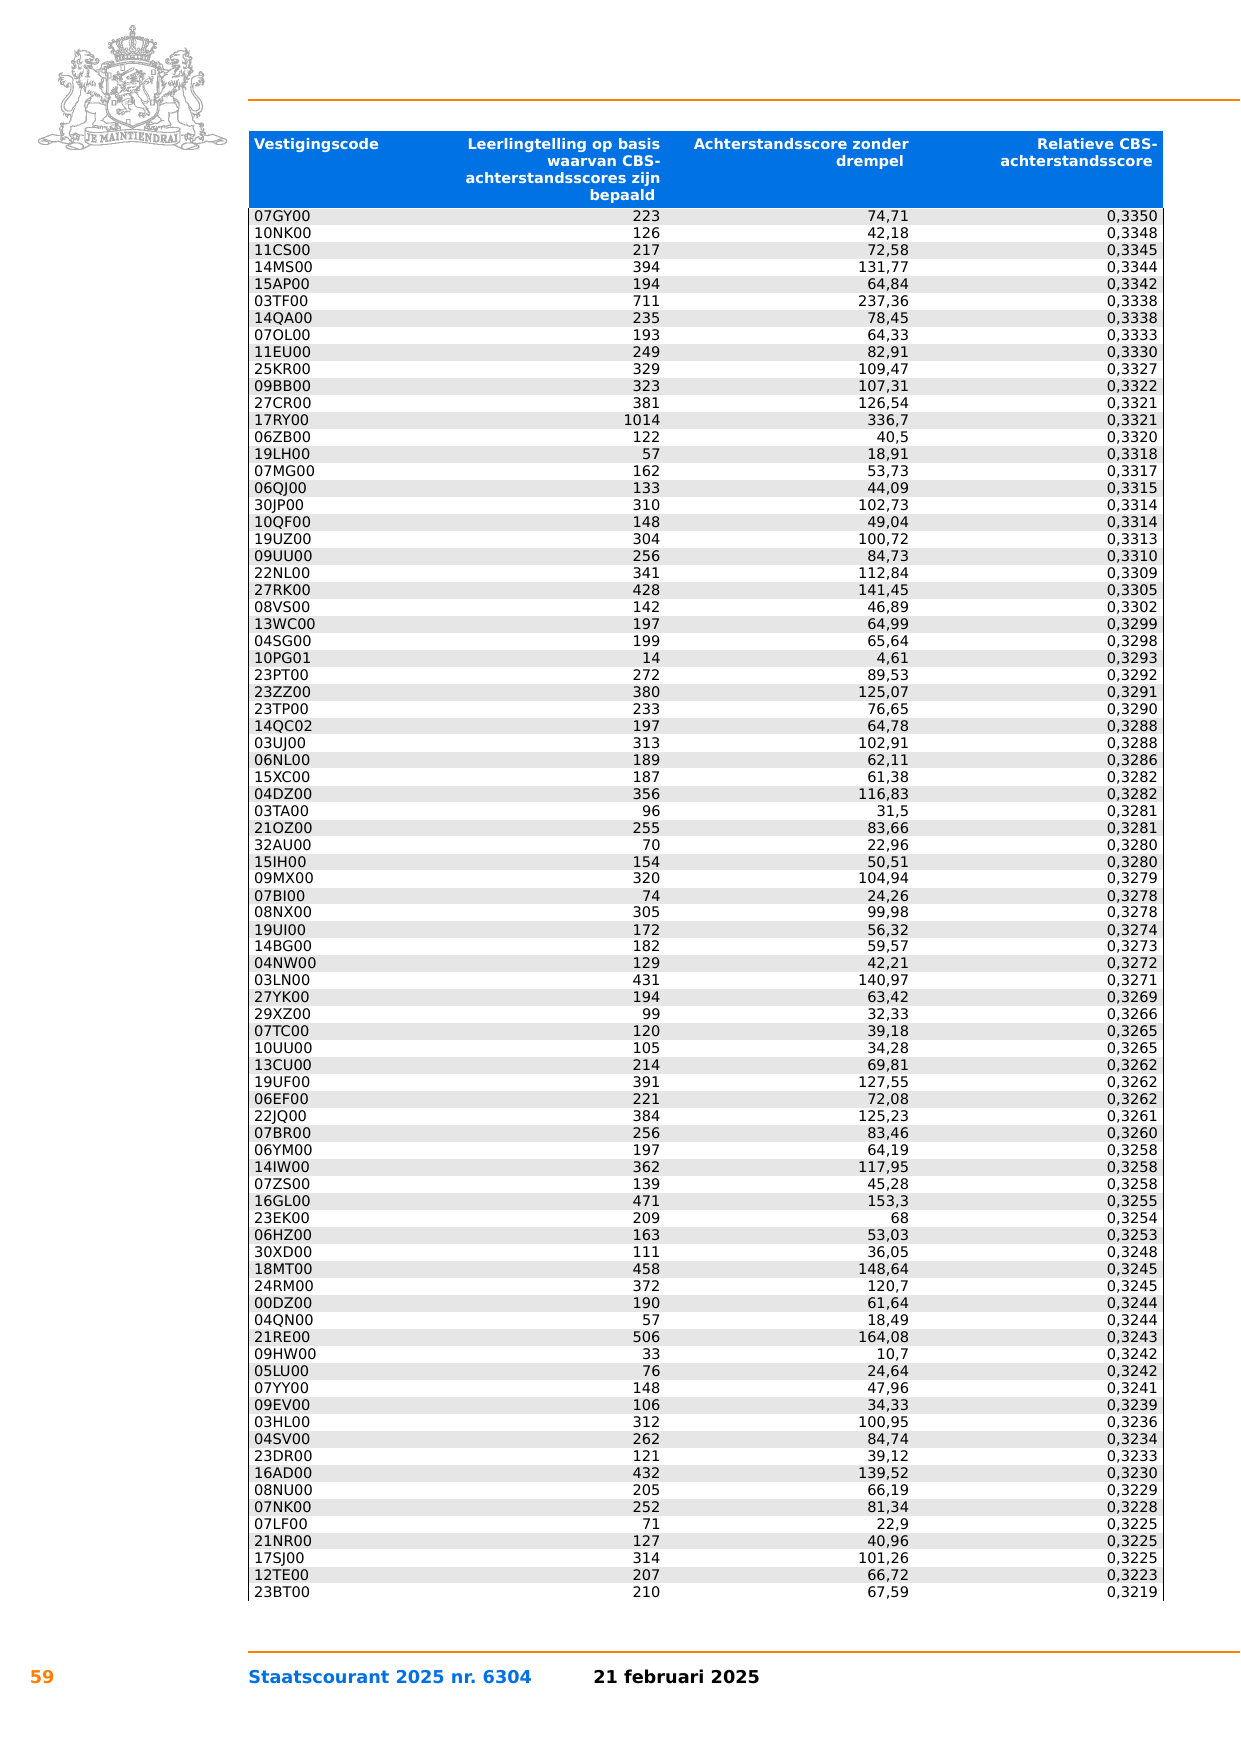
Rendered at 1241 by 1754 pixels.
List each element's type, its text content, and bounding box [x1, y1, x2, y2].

table_cell 66,19 [666, 1482, 915, 1499]
table_cell 0,3258 [915, 1176, 1163, 1193]
table_cell 14BG00 [249, 938, 417, 955]
table_cell 0,3342 [915, 276, 1163, 293]
table_cell 53,73 [666, 463, 915, 480]
table_cell 0,3313 [915, 531, 1163, 548]
table_cell 0,3274 [915, 921, 1163, 938]
table_cell 40,5 [666, 429, 915, 446]
table_cell 22JQ00 [249, 1108, 417, 1125]
table_cell 33 [418, 1346, 666, 1363]
table_cell 0,3333 [915, 327, 1163, 344]
table_cell 107,31 [666, 378, 915, 395]
table_cell 06ZB00 [249, 429, 417, 446]
table_cell 101,26 [666, 1550, 915, 1567]
table_cell 03TA00 [249, 803, 417, 819]
table_cell 27RK00 [249, 582, 417, 599]
table_cell 03UJ00 [249, 735, 417, 752]
table_cell 0,3338 [915, 310, 1163, 327]
table_cell 127,55 [666, 1074, 915, 1091]
table_cell 0,3245 [915, 1261, 1163, 1278]
table_cell 74,71 [666, 209, 915, 225]
table_cell 71 [418, 1516, 666, 1533]
table_cell 0,3317 [915, 463, 1163, 480]
table_cell 233 [418, 701, 666, 718]
picture [38, 25, 227, 150]
table_cell 00DZ00 [249, 1295, 417, 1312]
table_cell 61,38 [666, 769, 915, 786]
table_cell 182 [418, 938, 666, 955]
table_cell 17SJ00 [249, 1550, 417, 1567]
table_cell 320 [418, 870, 666, 887]
table_cell 221 [418, 1091, 666, 1108]
table_cell 68 [666, 1210, 915, 1227]
table_cell 0,3293 [915, 650, 1163, 667]
table_cell 116,83 [666, 786, 915, 802]
table_cell 0,3288 [915, 735, 1163, 752]
table_cell 0,3314 [915, 514, 1163, 531]
table_cell 380 [418, 684, 666, 701]
table_cell 06QJ00 [249, 480, 417, 497]
table_cell 131,77 [666, 259, 915, 276]
table_cell 0,3248 [915, 1244, 1163, 1261]
table_cell 47,96 [666, 1380, 915, 1397]
table_cell 56,32 [666, 921, 915, 938]
table_cell 126,54 [666, 395, 915, 412]
table_cell 05LU00 [249, 1363, 417, 1380]
table_cell 0,3236 [915, 1414, 1163, 1431]
table_cell 30XD00 [249, 1244, 417, 1261]
table_cell 66,72 [666, 1567, 915, 1583]
table_cell 03LN00 [249, 972, 417, 989]
table_cell 0,3273 [915, 938, 1163, 955]
table_cell 187 [418, 769, 666, 786]
table_cell 0,3278 [915, 904, 1163, 921]
table_cell 72,08 [666, 1091, 915, 1108]
table_cell 10QF00 [249, 514, 417, 531]
table_cell 10NK00 [249, 225, 417, 242]
table_cell 18MT00 [249, 1261, 417, 1278]
table_cell 25KR00 [249, 361, 417, 378]
table_cell 0,3230 [915, 1465, 1163, 1482]
table_cell 14QC02 [249, 718, 417, 734]
table_cell 197 [418, 1142, 666, 1159]
table_cell 08NU00 [249, 1482, 417, 1499]
table_cell 23ZZ00 [249, 684, 417, 701]
table_cell 217 [418, 242, 666, 259]
table_cell 11EU00 [249, 344, 417, 361]
table_cell 0,3262 [915, 1091, 1163, 1108]
table_cell 0,3262 [915, 1074, 1163, 1091]
table_cell 356 [418, 786, 666, 802]
table_cell 0,3261 [915, 1108, 1163, 1125]
table_cell 194 [418, 989, 666, 1006]
table_cell 0,3302 [915, 599, 1163, 616]
table_cell 209 [418, 1210, 666, 1227]
table_cell 0,3281 [915, 803, 1163, 819]
table_cell 16GL00 [249, 1193, 417, 1210]
table_cell 4,61 [666, 650, 915, 667]
table_cell 1014 [418, 412, 666, 429]
table_cell 89,53 [666, 667, 915, 684]
table_cell 0,3344 [915, 259, 1163, 276]
table_cell 100,72 [666, 531, 915, 548]
table_cell 100,95 [666, 1414, 915, 1431]
table_cell 197 [418, 718, 666, 734]
table_header Leerlingtelling op basis waarvan CBS-achterstandsscores zijn bepaald [418, 131, 666, 208]
table_cell 0,3223 [915, 1567, 1163, 1583]
table_cell 22,9 [666, 1516, 915, 1533]
table_cell 0,3299 [915, 616, 1163, 633]
table_cell 193 [418, 327, 666, 344]
table_cell 164,08 [666, 1329, 915, 1346]
table_cell 102,91 [666, 735, 915, 752]
table_cell 34,28 [666, 1040, 915, 1057]
table_cell 120 [418, 1023, 666, 1040]
table_cell 106 [418, 1397, 666, 1414]
table_cell 0,3280 [915, 854, 1163, 870]
table_cell 0,3292 [915, 667, 1163, 684]
table_cell 23TP00 [249, 701, 417, 718]
table_cell 57 [418, 1312, 666, 1329]
table_cell 172 [418, 921, 666, 938]
table_cell 0,3305 [915, 582, 1163, 599]
table_cell 117,95 [666, 1159, 915, 1176]
table_cell 42,18 [666, 225, 915, 242]
table_cell 15IH00 [249, 854, 417, 870]
table_cell 0,3345 [915, 242, 1163, 259]
table_cell 62,11 [666, 752, 915, 768]
table_cell 0,3314 [915, 497, 1163, 514]
table_cell 314 [418, 1550, 666, 1567]
table_cell 64,33 [666, 327, 915, 344]
table_cell 129 [418, 955, 666, 972]
table_cell 27CR00 [249, 395, 417, 412]
table_cell 471 [418, 1193, 666, 1210]
table_cell 78,45 [666, 310, 915, 327]
table_cell 197 [418, 616, 666, 633]
table_cell 29XZ00 [249, 1006, 417, 1023]
table_cell 81,34 [666, 1499, 915, 1516]
table_cell 06HZ00 [249, 1227, 417, 1244]
table_cell 0,3291 [915, 684, 1163, 701]
table_header Relatieve CBS-achterstandsscore [915, 131, 1163, 208]
table_cell 07BI00 [249, 888, 417, 904]
table_cell 0,3330 [915, 344, 1163, 361]
table_cell 391 [418, 1074, 666, 1091]
table_cell 0,3290 [915, 701, 1163, 718]
table_cell 50,51 [666, 854, 915, 870]
table_cell 06EF00 [249, 1091, 417, 1108]
table_cell 0,3327 [915, 361, 1163, 378]
table_cell 148,64 [666, 1261, 915, 1278]
table_cell 40,96 [666, 1533, 915, 1549]
table_cell 0,3225 [915, 1516, 1163, 1533]
table_cell 84,74 [666, 1431, 915, 1448]
table_cell 59,57 [666, 938, 915, 955]
table_cell 04QN00 [249, 1312, 417, 1329]
table_cell 11CS00 [249, 242, 417, 259]
table_cell 329 [418, 361, 666, 378]
table_cell 09HW00 [249, 1346, 417, 1363]
table_cell 121 [418, 1448, 666, 1465]
table_cell 0,3278 [915, 888, 1163, 904]
table_cell 506 [418, 1329, 666, 1346]
table_cell 189 [418, 752, 666, 768]
table_cell 83,46 [666, 1125, 915, 1142]
table_cell 32AU00 [249, 836, 417, 853]
table_cell 148 [418, 1380, 666, 1397]
table_cell 0,3288 [915, 718, 1163, 734]
table_cell 67,59 [666, 1584, 915, 1601]
table_cell 458 [418, 1261, 666, 1278]
table_cell 07YY00 [249, 1380, 417, 1397]
table_cell 13CU00 [249, 1057, 417, 1074]
table_cell 04NW00 [249, 955, 417, 972]
table_cell 21OZ00 [249, 820, 417, 836]
table_cell 23BT00 [249, 1584, 417, 1601]
table_cell 0,3350 [915, 209, 1163, 225]
table_cell 21NR00 [249, 1533, 417, 1549]
table_cell 148 [418, 514, 666, 531]
table_cell 22,96 [666, 836, 915, 853]
table_cell 0,3258 [915, 1142, 1163, 1159]
table_cell 10UU00 [249, 1040, 417, 1057]
table_cell 0,3321 [915, 412, 1163, 429]
table_cell 96 [418, 803, 666, 819]
table_cell 313 [418, 735, 666, 752]
table_cell 12TE00 [249, 1567, 417, 1583]
table_cell 237,36 [666, 293, 915, 310]
table_cell 84,73 [666, 548, 915, 565]
table_cell 53,03 [666, 1227, 915, 1244]
table_cell 64,19 [666, 1142, 915, 1159]
table_cell 0,3271 [915, 972, 1163, 989]
table_cell 27YK00 [249, 989, 417, 1006]
table_cell 45,28 [666, 1176, 915, 1193]
table_cell 17RY00 [249, 412, 417, 429]
table_cell 42,21 [666, 955, 915, 972]
table_cell 64,99 [666, 616, 915, 633]
table_cell 76 [418, 1363, 666, 1380]
table_cell 14QA00 [249, 310, 417, 327]
table_cell 24,64 [666, 1363, 915, 1380]
table_cell 154 [418, 854, 666, 870]
table_cell 384 [418, 1108, 666, 1125]
table_cell 0,3262 [915, 1057, 1163, 1074]
table_cell 06YM00 [249, 1142, 417, 1159]
table_cell 0,3233 [915, 1448, 1163, 1465]
table_cell 23EK00 [249, 1210, 417, 1227]
table_cell 105 [418, 1040, 666, 1057]
table_cell 0,3243 [915, 1329, 1163, 1346]
table_cell 63,42 [666, 989, 915, 1006]
table_cell 214 [418, 1057, 666, 1074]
table_cell 0,3265 [915, 1023, 1163, 1040]
table_cell 190 [418, 1295, 666, 1312]
table_cell 07ZS00 [249, 1176, 417, 1193]
table_cell 03TF00 [249, 293, 417, 310]
table_cell 194 [418, 276, 666, 293]
table_cell 0,3348 [915, 225, 1163, 242]
table_cell 0,3225 [915, 1533, 1163, 1549]
table_cell 0,3321 [915, 395, 1163, 412]
table_cell 153,3 [666, 1193, 915, 1210]
table_cell 07TC00 [249, 1023, 417, 1040]
table_cell 341 [418, 565, 666, 582]
table_cell 310 [418, 497, 666, 514]
table_cell 32,33 [666, 1006, 915, 1023]
table_cell 09UU00 [249, 548, 417, 565]
table_cell 312 [418, 1414, 666, 1431]
table_cell 64,84 [666, 276, 915, 293]
table_cell 0,3298 [915, 633, 1163, 650]
table_header Vestigingscode [249, 131, 417, 208]
table_cell 34,33 [666, 1397, 915, 1414]
table_cell 0,3281 [915, 820, 1163, 836]
table_cell 09EV00 [249, 1397, 417, 1414]
table_cell 235 [418, 310, 666, 327]
table_cell 362 [418, 1159, 666, 1176]
table_cell 14IW00 [249, 1159, 417, 1176]
table_cell 432 [418, 1465, 666, 1482]
table_cell 112,84 [666, 565, 915, 582]
table_cell 04SG00 [249, 633, 417, 650]
table_cell 0,3265 [915, 1040, 1163, 1057]
table_cell 125,07 [666, 684, 915, 701]
table_cell 07MG00 [249, 463, 417, 480]
table_cell 39,12 [666, 1448, 915, 1465]
table_cell 0,3239 [915, 1397, 1163, 1414]
table_cell 09MX00 [249, 870, 417, 887]
table_cell 74 [418, 888, 666, 904]
table_cell 44,09 [666, 480, 915, 497]
table_cell 14MS00 [249, 259, 417, 276]
table_cell 256 [418, 1125, 666, 1142]
table_cell 0,3244 [915, 1295, 1163, 1312]
table_cell 0,3280 [915, 836, 1163, 853]
table_cell 262 [418, 1431, 666, 1448]
table_cell 142 [418, 599, 666, 616]
table_cell 0,3272 [915, 955, 1163, 972]
table_cell 139,52 [666, 1465, 915, 1482]
table_cell 372 [418, 1278, 666, 1295]
table_cell 0,3318 [915, 446, 1163, 463]
table_cell 120,7 [666, 1278, 915, 1295]
table_cell 205 [418, 1482, 666, 1499]
table_cell 16AD00 [249, 1465, 417, 1482]
table_cell 428 [418, 582, 666, 599]
table_cell 24,26 [666, 888, 915, 904]
table_cell 305 [418, 904, 666, 921]
table_cell 76,65 [666, 701, 915, 718]
table_cell 19LH00 [249, 446, 417, 463]
table_cell 0,3234 [915, 1431, 1163, 1448]
table_cell 0,3244 [915, 1312, 1163, 1329]
table_cell 31,5 [666, 803, 915, 819]
table_cell 0,3309 [915, 565, 1163, 582]
table_cell 23PT00 [249, 667, 417, 684]
table_cell 19UI00 [249, 921, 417, 938]
table_header Achterstandsscore zonder drempel [666, 131, 915, 208]
table_cell 15XC00 [249, 769, 417, 786]
table_cell 162 [418, 463, 666, 480]
table_cell 323 [418, 378, 666, 395]
table_cell 21RE00 [249, 1329, 417, 1346]
table_cell 03HL00 [249, 1414, 417, 1431]
table_cell 14 [418, 650, 666, 667]
table_cell 336,7 [666, 412, 915, 429]
table_cell 711 [418, 293, 666, 310]
table_cell 207 [418, 1567, 666, 1583]
table_cell 139 [418, 1176, 666, 1193]
table_cell 0,3245 [915, 1278, 1163, 1295]
table_cell 0,3225 [915, 1550, 1163, 1567]
table_cell 0,3253 [915, 1227, 1163, 1244]
table_cell 0,3320 [915, 429, 1163, 446]
table_cell 99 [418, 1006, 666, 1023]
table_cell 0,3254 [915, 1210, 1163, 1227]
table_cell 19UF00 [249, 1074, 417, 1091]
table_cell 0,3255 [915, 1193, 1163, 1210]
table_cell 133 [418, 480, 666, 497]
table_cell 104,94 [666, 870, 915, 887]
table_cell 64,78 [666, 718, 915, 734]
table_cell 18,49 [666, 1312, 915, 1329]
table_cell 102,73 [666, 497, 915, 514]
table_cell 199 [418, 633, 666, 650]
table_cell 125,23 [666, 1108, 915, 1125]
table_cell 70 [418, 836, 666, 853]
table_cell 39,18 [666, 1023, 915, 1040]
table_cell 07BR00 [249, 1125, 417, 1142]
table_cell 0,3286 [915, 752, 1163, 768]
table_cell 394 [418, 259, 666, 276]
table_cell 0,3241 [915, 1380, 1163, 1397]
table_cell 36,05 [666, 1244, 915, 1261]
table_cell 0,3228 [915, 1499, 1163, 1516]
table_cell 15AP00 [249, 276, 417, 293]
table_cell 61,64 [666, 1295, 915, 1312]
table_cell 0,3258 [915, 1159, 1163, 1176]
table_cell 0,3242 [915, 1363, 1163, 1380]
table_cell 08NX00 [249, 904, 417, 921]
table_cell 72,58 [666, 242, 915, 259]
table_cell 126 [418, 225, 666, 242]
table_cell 0,3269 [915, 989, 1163, 1006]
table_cell 07NK00 [249, 1499, 417, 1516]
table_cell 57 [418, 446, 666, 463]
table_cell 10PG01 [249, 650, 417, 667]
table_cell 141,45 [666, 582, 915, 599]
table_cell 0,3219 [915, 1584, 1163, 1601]
table_cell 249 [418, 344, 666, 361]
table_cell 0,3338 [915, 293, 1163, 310]
table_cell 255 [418, 820, 666, 836]
table_cell 69,81 [666, 1057, 915, 1074]
table_cell 140,97 [666, 972, 915, 989]
table_cell 23DR00 [249, 1448, 417, 1465]
table_cell 127 [418, 1533, 666, 1549]
table_cell 304 [418, 531, 666, 548]
table_cell 109,47 [666, 361, 915, 378]
table_cell 0,3229 [915, 1482, 1163, 1499]
table_cell 381 [418, 395, 666, 412]
table_cell 0,3242 [915, 1346, 1163, 1363]
table_cell 0,3282 [915, 786, 1163, 802]
table_cell 0,3322 [915, 378, 1163, 395]
table_cell 30JP00 [249, 497, 417, 514]
table_cell 06NL00 [249, 752, 417, 768]
table_cell 04DZ00 [249, 786, 417, 802]
table_cell 223 [418, 209, 666, 225]
table_cell 0,3282 [915, 769, 1163, 786]
table_cell 122 [418, 429, 666, 446]
table_cell 08VS00 [249, 599, 417, 616]
table_cell 13WC00 [249, 616, 417, 633]
table_cell 22NL00 [249, 565, 417, 582]
table_cell 0,3310 [915, 548, 1163, 565]
table_cell 07GY00 [249, 209, 417, 225]
table_cell 252 [418, 1499, 666, 1516]
table_cell 46,89 [666, 599, 915, 616]
table_cell 0,3279 [915, 870, 1163, 887]
table_cell 04SV00 [249, 1431, 417, 1448]
table_cell 210 [418, 1584, 666, 1601]
table_cell 0,3266 [915, 1006, 1163, 1023]
table_cell 49,04 [666, 514, 915, 531]
table_cell 10,7 [666, 1346, 915, 1363]
table_cell 0,3260 [915, 1125, 1163, 1142]
table_cell 24RM00 [249, 1278, 417, 1295]
table_cell 07LF00 [249, 1516, 417, 1533]
table_cell 111 [418, 1244, 666, 1261]
table_cell 07OL00 [249, 327, 417, 344]
table_cell 82,91 [666, 344, 915, 361]
table_cell 09BB00 [249, 378, 417, 395]
table_cell 18,91 [666, 446, 915, 463]
table_cell 256 [418, 548, 666, 565]
table_cell 19UZ00 [249, 531, 417, 548]
table_cell 65,64 [666, 633, 915, 650]
table_cell 431 [418, 972, 666, 989]
table_cell 83,66 [666, 820, 915, 836]
table_cell 272 [418, 667, 666, 684]
table_cell 99,98 [666, 904, 915, 921]
table_cell 0,3315 [915, 480, 1163, 497]
table_cell 163 [418, 1227, 666, 1244]
